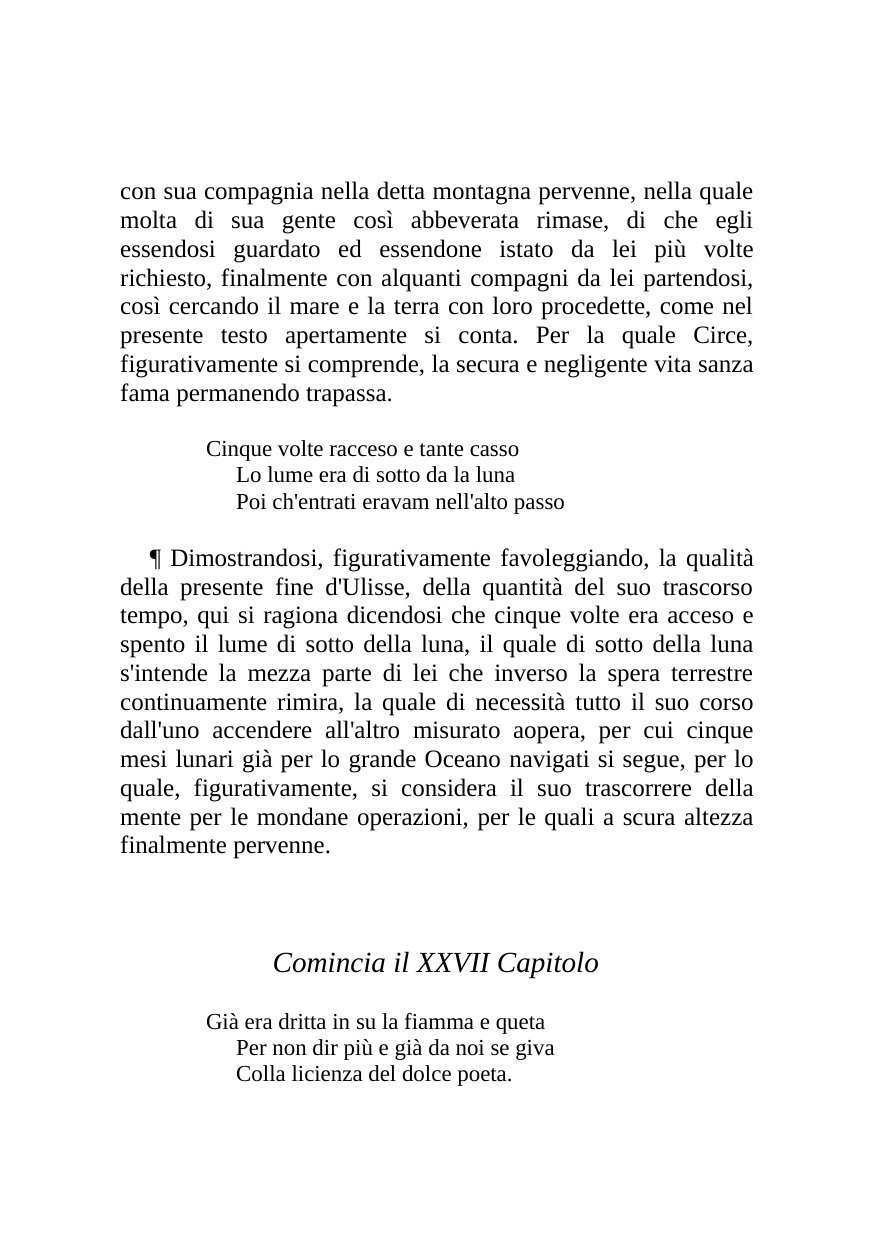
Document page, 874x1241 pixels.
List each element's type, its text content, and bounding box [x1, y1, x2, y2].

text Per non dir più e già da noi se giva [195, 1034, 754, 1061]
text con sua compagnia nella detta montagna pervenne, nella quale molta di sua gente così abbeverata rimase, di che egli essendosi guardato ed essendone istato da lei più volte richiesto, finalmente con alquanti compagni da lei partendosi, così cercando il mare e la terra con loro procedette, come nel presente testo apertamente si conta. Per la quale Circe, figurativamente si comprende, la secura e negligente vita sanza fama permanendo trapassa. [120, 176, 754, 406]
text Già era dritta in su la fiamma e queta [176, 1008, 754, 1034]
text Comincia il XXVII Capitolo [120, 946, 754, 979]
text Poi ch'entrati eravam nell'alto passo [195, 488, 754, 514]
text Lo lume era di sotto da la luna [195, 462, 754, 488]
text ¶ Dimostrandosi, figurativamente favoleggiando, la qualità della presente fine d'Ulisse, della quantità del suo trascorso tempo, qui si ragiona dicendosi che cinque volte era acceso e spento il lume di sotto della luna, il quale di sotto della luna s'intende la mezza parte di lei che inverso la spera terrestre continuamente rimira, la quale di necessità tutto il suo corso dall'uno accendere all'altro misurato aopera, per cui cinque mesi lunari già per lo grande Oceano navigati si segue, per lo quale, figurativamente, si considera il suo trascorrere della mente per le mondane operazioni, per le quali a scura altezza finalmente pervenne. [120, 543, 754, 859]
text Colla licienza del dolce poeta. [195, 1061, 754, 1087]
text Cinque volte racceso e tante casso [176, 435, 754, 462]
